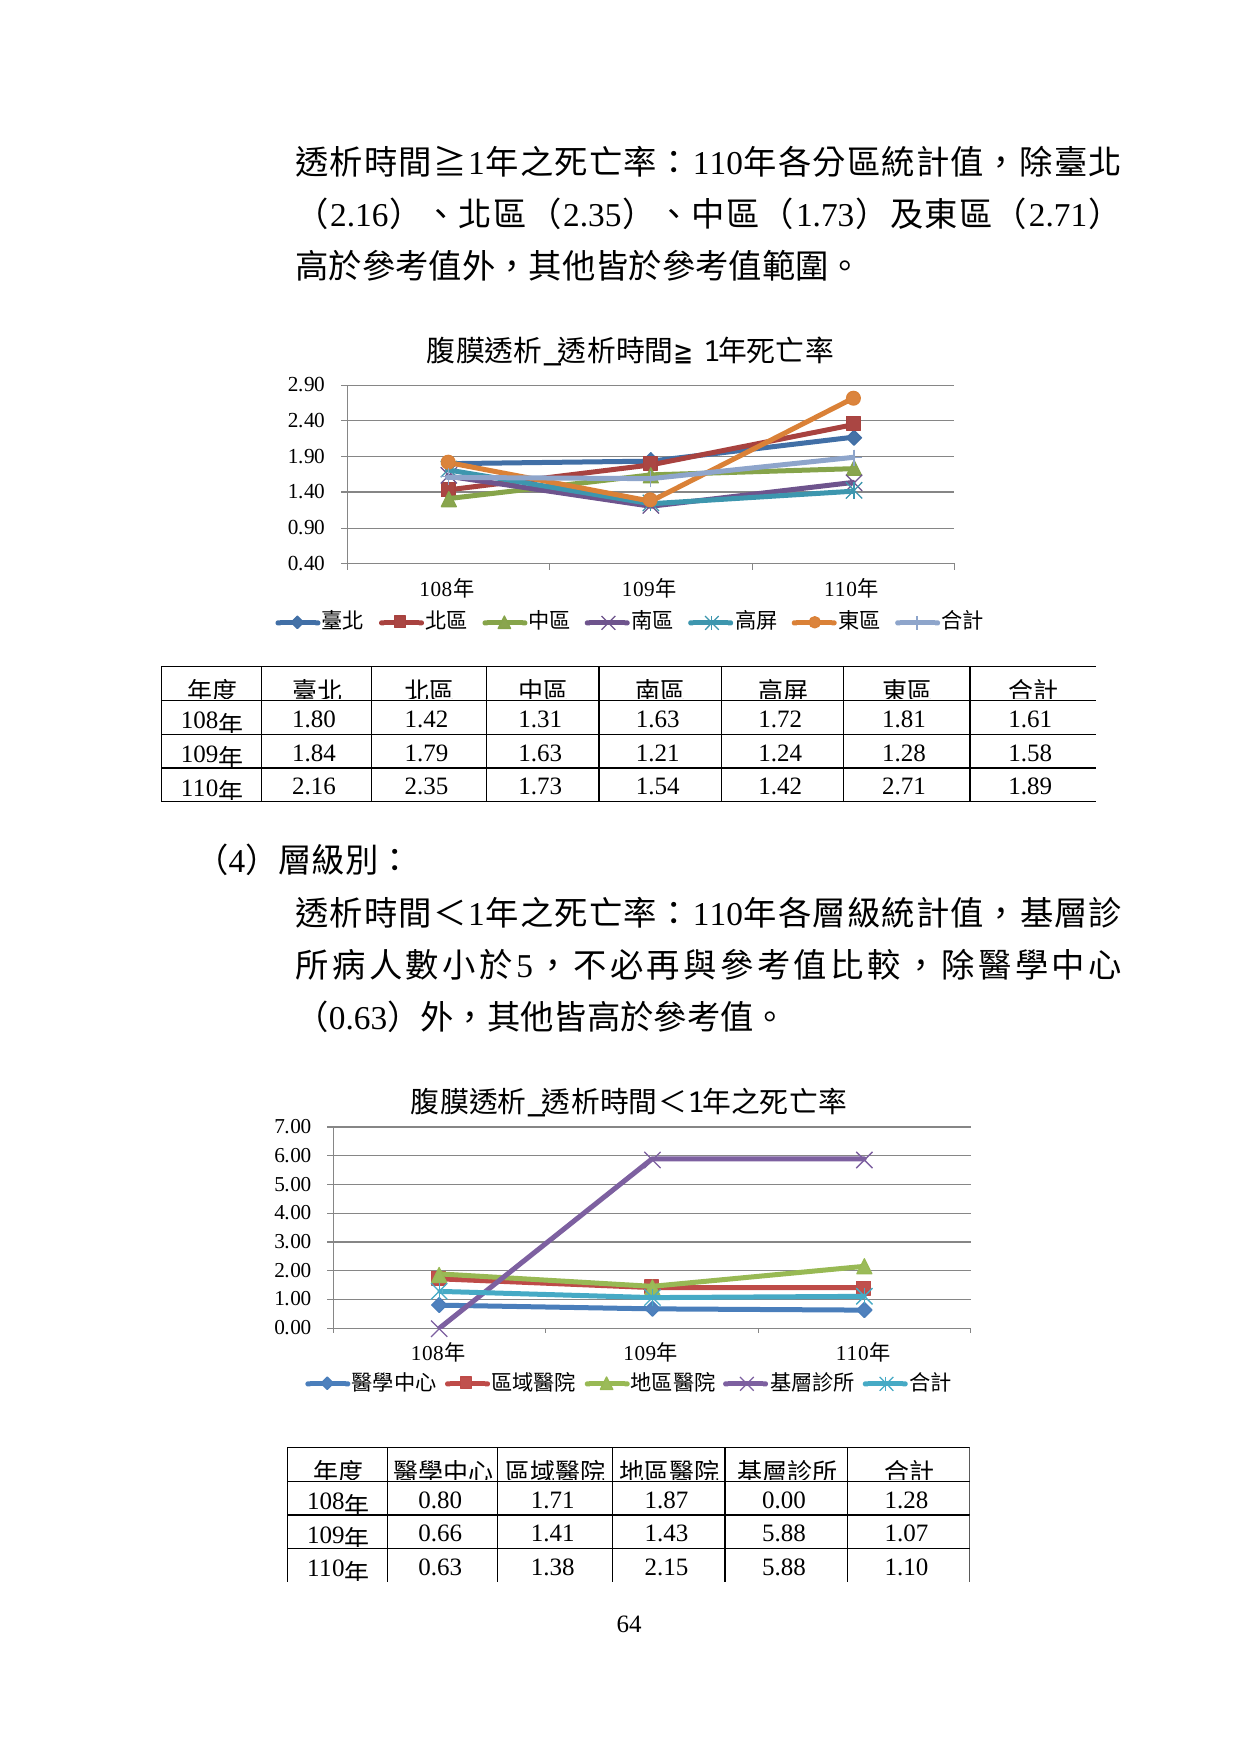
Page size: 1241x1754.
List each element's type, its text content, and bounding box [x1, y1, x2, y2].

text 透析時間≧1年之死亡率：110年各分區統計值，除臺北（2.16）、北區（2.35）、中區（1.73）及東區（2.71）高於參考值外，其他皆於參考值範圍。 [295, 132, 1122, 289]
text 透析時間＜1年之死亡率：110年各層級統計值，基層診所病人數小於5，不必再與參考值比較，除醫學中心（0.63）外，其他皆高於參考值。 [295, 883, 1122, 1039]
list 層級別： [195, 831, 1122, 883]
